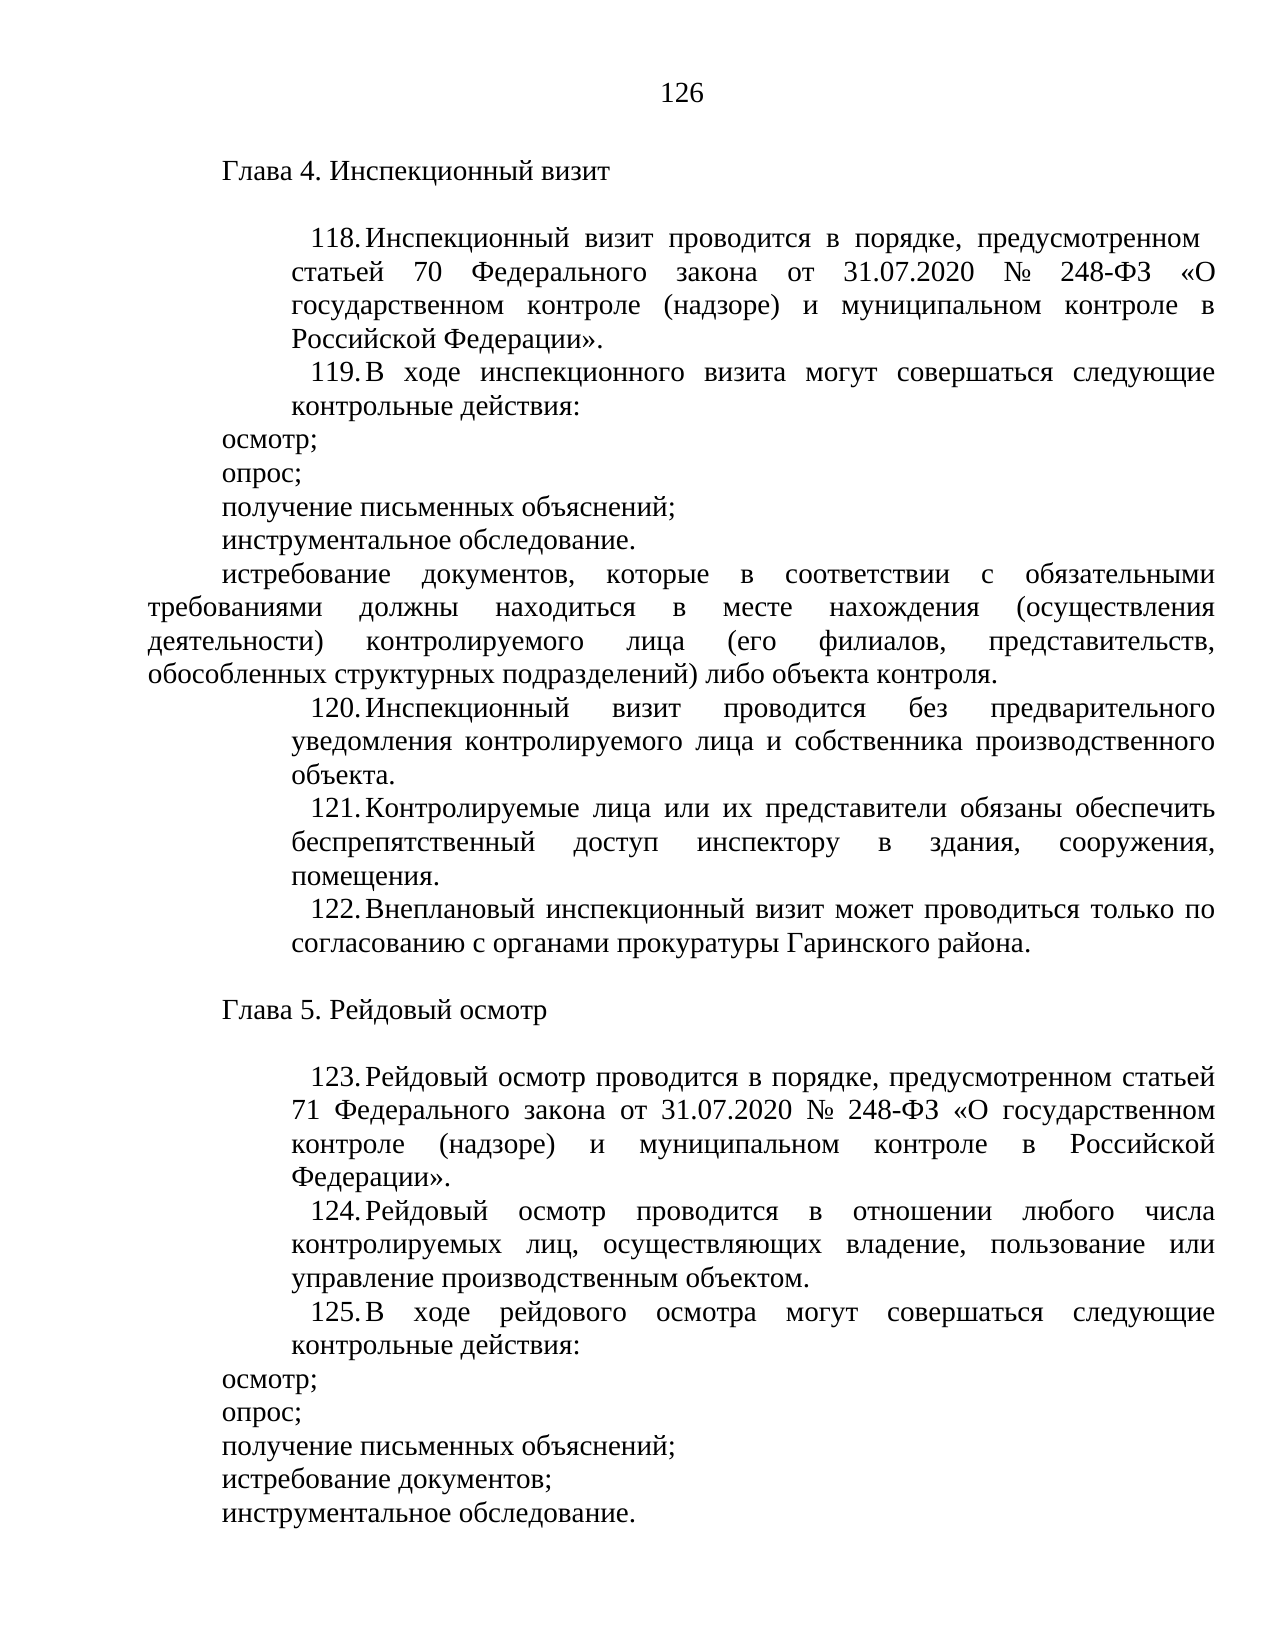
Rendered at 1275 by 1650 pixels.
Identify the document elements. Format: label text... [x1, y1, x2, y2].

list Инспекционный визит проводится без предварительного уведомления контролируемого лица и собственника производственного объекта. [236, 690, 1216, 791]
text инструментальное обследование. [222, 1495, 1216, 1528]
text истребование документов, которые в соответствии с обязательными требованиями должны находиться в месте нахождения (осуществления деятельности) контролируемого лица (его филиалов, представительств, обособленных структурных подразделений) либо объекта контроля. [148, 556, 1216, 690]
list Рейдовый осмотр проводится в порядке, предусмотренном статьей 71 Федерального закона от 31.07.2020 № 248-ФЗ «О государственном контроле (надзоре) и муниципальном контроле в Российской Федерации». [236, 1059, 1216, 1193]
text инструментальное обследование. [148, 522, 1216, 556]
text осмотр; [222, 1361, 1216, 1394]
list В ходе инспекционного визита могут совершаться следующие контрольные действия: [236, 354, 1216, 422]
list Инспекционный визит проводится в порядке, предусмотренном статьей 70 Федерального закона от 31.07.2020 № 248-ФЗ «О государственном контроле (надзоре) и муниципальном контроле в Российской Федерации». [236, 220, 1216, 354]
list Контролируемые лица или их представители обязаны обеспечить беспрепятственный доступ инспектору в здания, сооружения, помещения. [236, 791, 1216, 891]
list Рейдовый осмотр проводится в отношении любого числа контролируемых лиц, осуществляющих владение, пользование или управление производственным объектом. [236, 1193, 1216, 1294]
text Глава 4. Инспекционный визит [148, 153, 1216, 187]
list Внеплановый инспекционный визит может проводиться только по согласованию с органами прокуратуры Гаринского района. [236, 891, 1216, 958]
list В ходе рейдового осмотра могут совершаться следующие контрольные действия: [236, 1294, 1216, 1361]
text истребование документов; [222, 1461, 1216, 1495]
text получение письменных объяснений; [148, 489, 1216, 522]
text получение письменных объяснений; [222, 1428, 1216, 1461]
text осмотр; [148, 422, 1216, 455]
text опрос; [148, 455, 1216, 489]
text Глава 5. Рейдовый осмотр [148, 992, 1216, 1025]
text опрос; [222, 1394, 1216, 1428]
